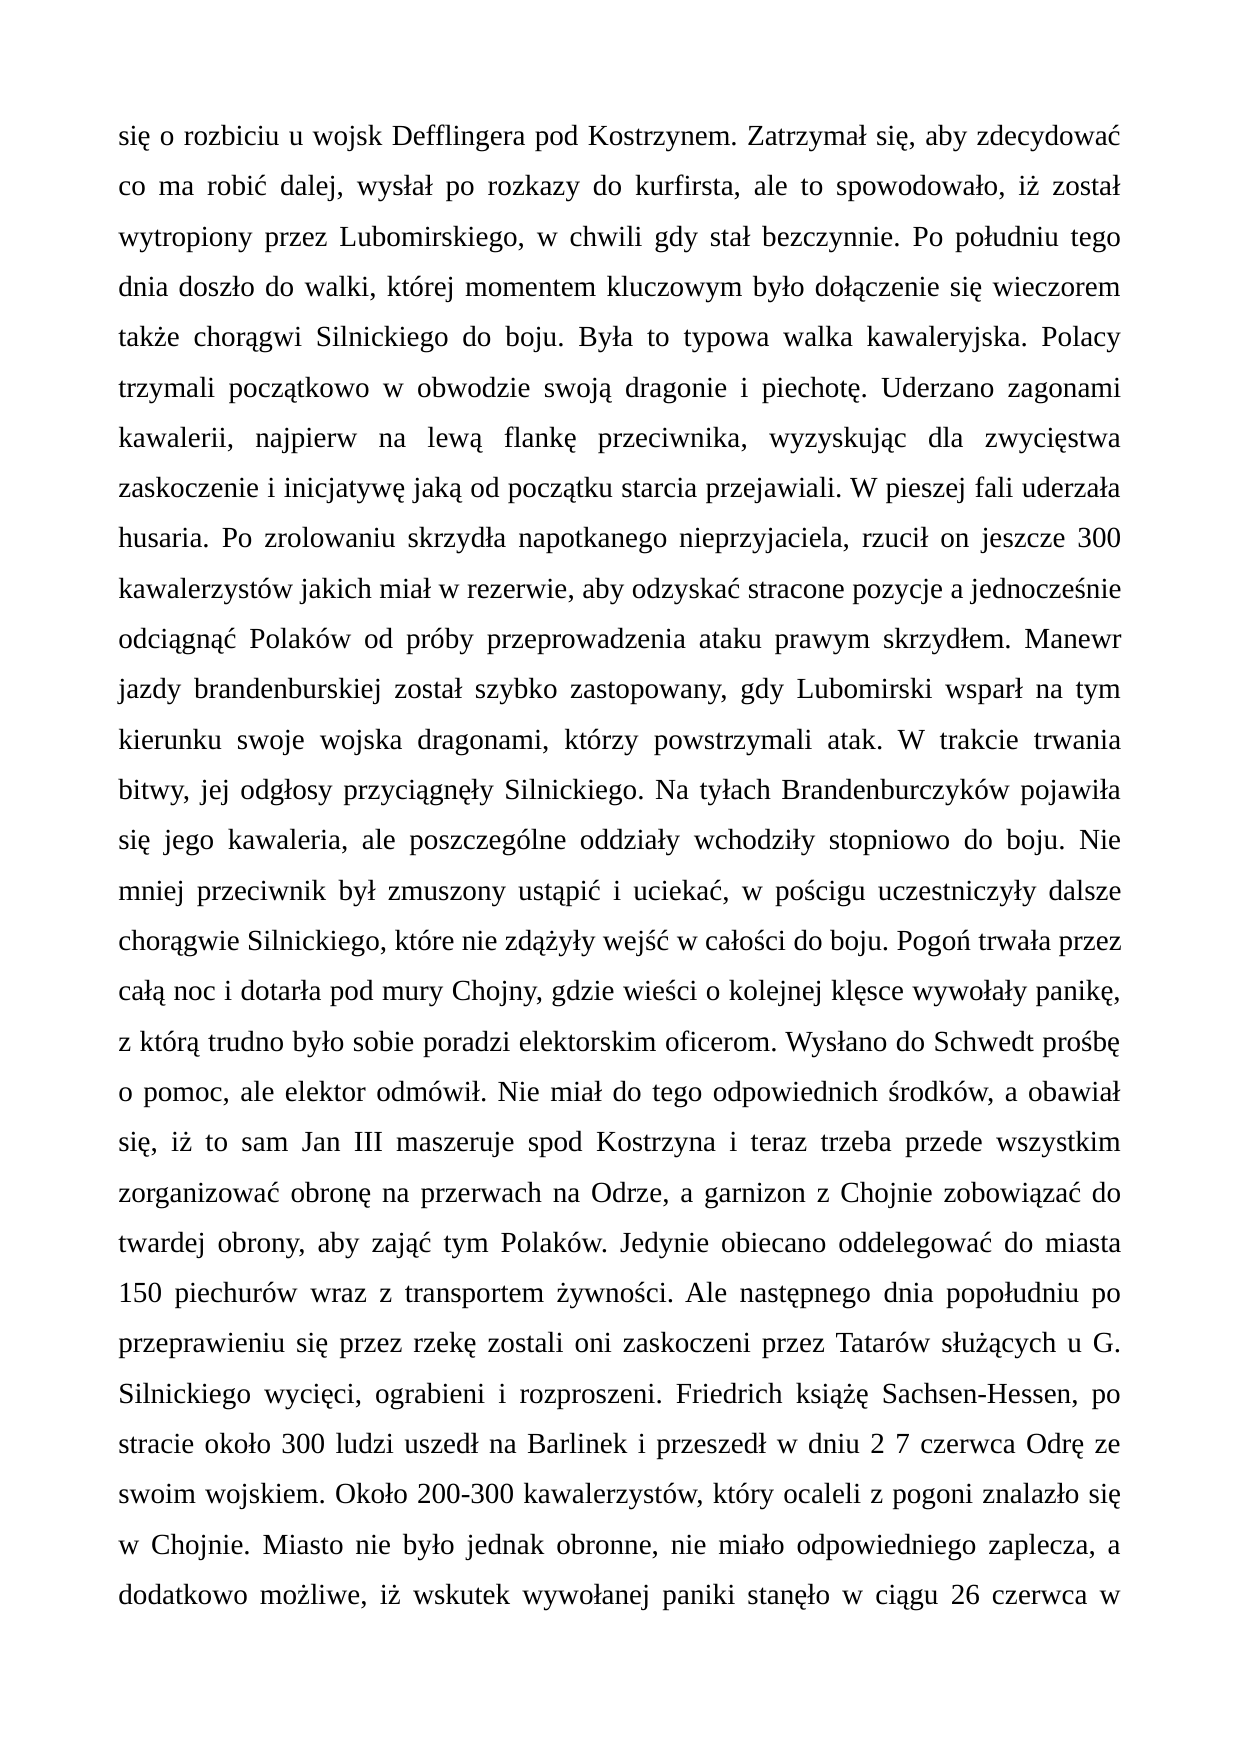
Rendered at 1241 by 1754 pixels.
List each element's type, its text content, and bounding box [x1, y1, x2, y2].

text się o rozbiciu u wojsk Defflingera pod Kostrzynem. Zatrzymał się, aby zdecydować co ma robić dalej, wysłał po rozkazy do kurfirsta, ale to spowodowało, iż został wytropiony przez Lubomirskiego, w chwili gdy stał bezczynnie. Po południu tego dnia doszło do walki, której momentem kluczowym było dołączenie się wieczorem także chorągwi Silnickiego do boju. Była to typowa walka kawaleryjska. Polacy trzymali początkowo w obwodzie swoją dragonie i piechotę. Uderzano zagonami kawalerii, najpierw na lewą flankę przeciwnika, wyzyskując dla zwycięstwa zaskoczenie i inicjatywę jaką od początku starcia przejawiali. W pieszej fali uderzała husaria. Po zrolowaniu skrzydła napotkanego nieprzyjaciela, rzucił on jeszcze 300 kawalerzystów jakich miał w rezerwie, aby odzyskać stracone pozycje a jednocześnie odciągnąć Polaków od próby przeprowadzenia ataku prawym skrzydłem. Manewr jazdy brandenburskiej został szybko zastopowany, gdy Lubomirski wsparł na tym kierunku swoje wojska dragonami, którzy powstrzymali atak. W trakcie trwania bitwy, jej odgłosy przyciągnęły Silnickiego. Na tyłach Brandenburczyków pojawiła się jego kawaleria, ale poszczególne oddziały wchodziły stopniowo do boju. Nie mniej przeciwnik był zmuszony ustąpić i uciekać, w pościgu uczestniczyły dalsze chorągwie Silnickiego, które nie zdążyły wejść w całości do boju. Pogoń trwała przez całą noc i dotarła pod mury Chojny, gdzie wieści o kolejnej klęsce wywołały panikę, z którą trudno było sobie poradzi elektorskim oficerom. Wysłano do Schwedt prośbę o pomoc, ale elektor odmówił. Nie miał do tego odpowiednich środków, a obawiał się, iż to sam Jan III maszeruje spod Kostrzyna i teraz trzeba przede wszystkim zorganizować obronę na przerwach na Odrze, a garnizon z Chojnie zobowiązać do twardej obrony, aby zająć tym Polaków. Jedynie obiecano oddelegować do miasta 150 piechurów wraz z transportem żywności. Ale następnego dnia popołudniu po przeprawieniu się przez rzekę zostali oni zaskoczeni przez Tatarów służących u G. Silnickiego wycięci, ograbieni i rozproszeni. Friedrich książę Sachsen-Hessen, po stracie około 300 ludzi uszedł na Barlinek i przeszedł w dniu 2 7 czerwca Odrę ze swoim wojskiem. Około 200-300 kawalerzystów, który ocaleli z pogoni znalazło się w Chojnie. Miasto nie było jednak obronne, nie miało odpowiedniego zaplecza, a dodatkowo możliwe, iż wskutek wywołanej paniki stanęło w ciągu 26 czerwca w [118, 118, 1122, 1611]
